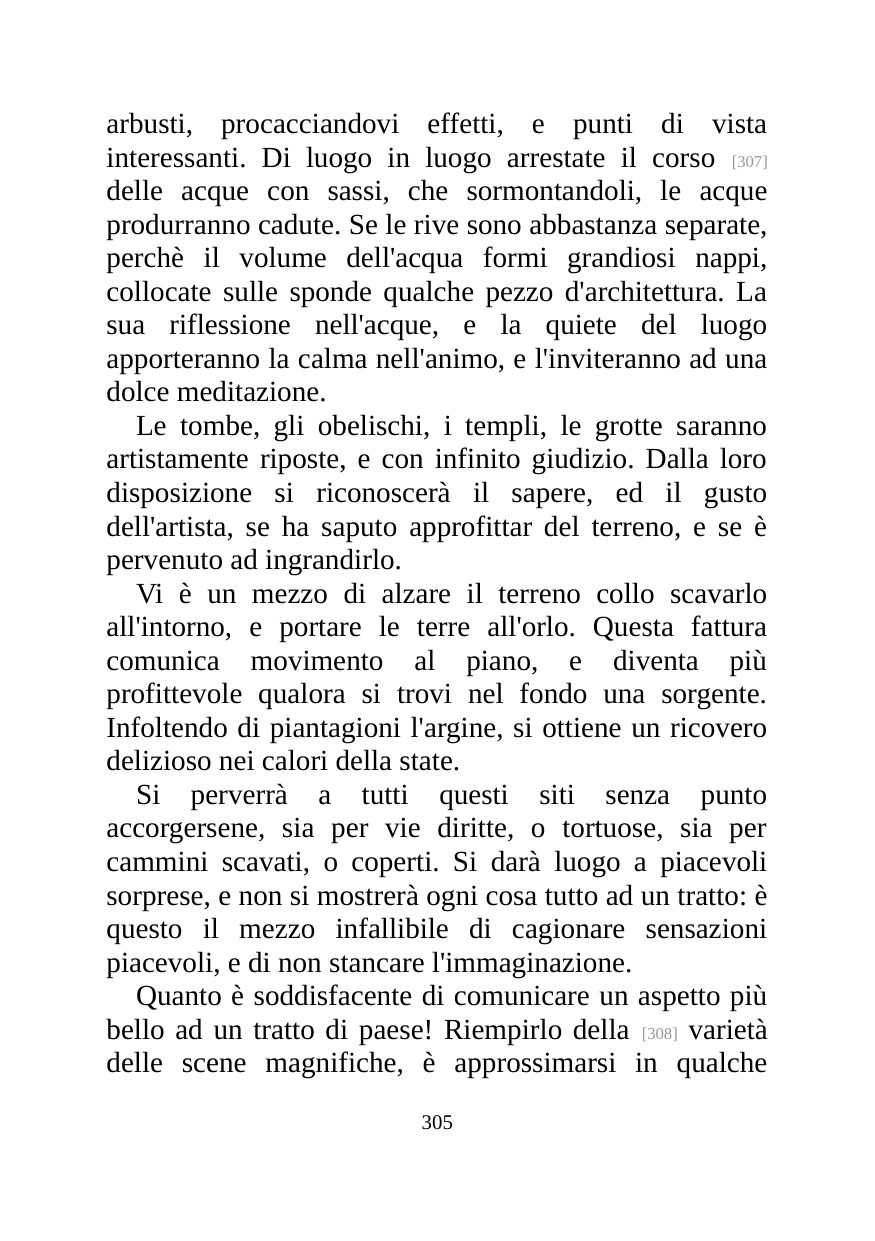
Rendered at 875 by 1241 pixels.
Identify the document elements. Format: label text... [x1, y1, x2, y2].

text Le tombe, gli obelischi, i templi, le grotte saranno artistamente riposte, e con infinito giudizio. Dalla loro disposizione si riconoscerà il sapere, ed il gusto dell'artista, se ha saputo approfittar del terreno, e se è pervenuto ad ingrandirlo. [106, 408, 768, 576]
text Vi è un mezzo di alzare il terreno collo scavarlo all'intorno, e portare le terre all'orlo. Questa fattura comunica movimento al piano, e diventa più profittevole qualora si trovi nel fondo una sorgente. Infoltendo di piantagioni l'argine, si ottiene un ricovero delizioso nei calori della state. [106, 576, 768, 777]
text arbusti, procacciandovi effetti, e punti di vista interessanti. Di luogo in luogo arrestate il corso [307] delle acque con sassi, che sormontandoli, le acque produrranno cadute. Se le rive sono abbastanza separate, perchè il volume dell'acqua formi grandiosi nappi, collocate sulle sponde qualche pezzo d'architettura. La sua riflessione nell'acque, e la quiete del luogo apporteranno la calma nell'animo, e l'inviteranno ad una dolce meditazione. [106, 106, 768, 408]
text Quanto è soddisfacente di comunicare un aspetto più bello ad un tratto di paese! Riempirlo della [308] varietà delle scene magnifiche, è approssimarsi in qualche [106, 978, 768, 1079]
text Si perverrà a tutti questi siti senza punto accorgersene, sia per vie diritte, o tortuose, sia per cammini scavati, o coperti. Si darà luogo a piacevoli sorprese, e non si mostrerà ogni cosa tutto ad un tratto: è questo il mezzo infallibile di cagionare sensazioni piacevoli, e di non stancare l'immaginazione. [106, 777, 768, 978]
